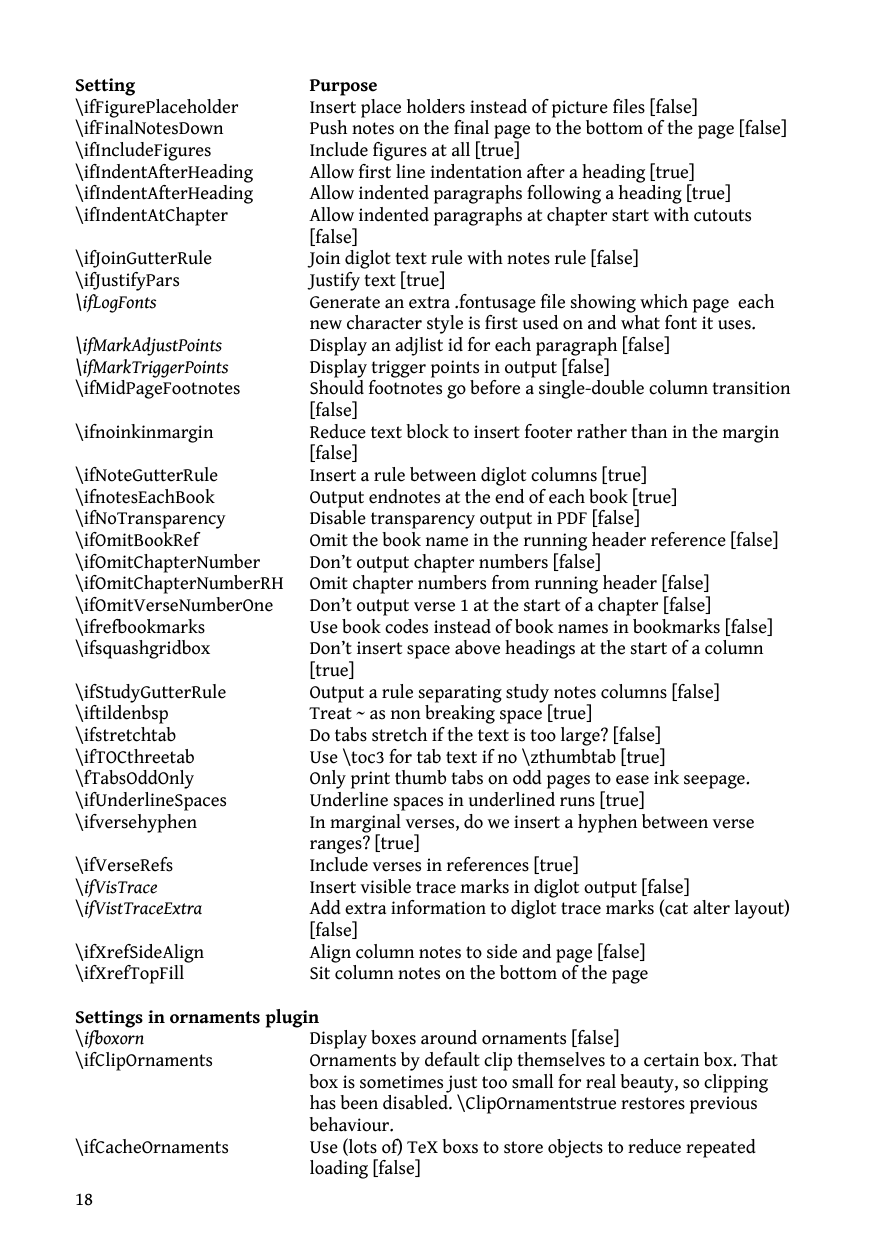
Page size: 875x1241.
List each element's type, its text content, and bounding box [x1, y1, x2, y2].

table_cell \ifnotesEachBook [75, 487, 309, 508]
table_cell \ifOmitBookRef [75, 530, 309, 552]
table_cell Should footnotes go before a single-double column transition [false] [309, 378, 796, 422]
table_cell Don’t output verse 1 at the start of a chapter [false] [309, 595, 796, 617]
table_cell Display boxes around ornaments [false] [309, 1028, 796, 1050]
table_cell Omit the book name in the running header reference [false] [309, 530, 796, 552]
table_cell \ifIndentAfterHeading [75, 183, 309, 205]
table_cell Generate an extra .fontusage file showing which page each new character style is first used on and what font it uses. [309, 292, 796, 335]
table_cell \ifMarkTriggerPoints [75, 357, 309, 378]
table_cell [309, 985, 796, 1007]
table_cell Don’t output chapter numbers [false] [309, 552, 796, 573]
table_cell \ifCacheOrnaments [75, 1137, 309, 1180]
table_cell \ifFinalNotesDown [75, 118, 309, 140]
table_cell \ifversehyphen [75, 812, 309, 855]
table_cell Use \toc3 for tab text if no \zthumbtab [true] [309, 747, 796, 768]
table_cell Sit column notes on the bottom of the page [309, 963, 796, 985]
table_cell \ifTOCthreetab [75, 747, 309, 768]
table_cell \fTabsOddOnly [75, 768, 309, 790]
table_cell \ifXrefTopFill [75, 963, 309, 985]
table_cell Include figures at all [true] [309, 140, 796, 162]
table_cell \ifFigurePlaceholder [75, 97, 309, 118]
table_cell \ifVerseRefs [75, 855, 309, 877]
table_cell \ifNoTransparency [75, 508, 309, 530]
table_cell \ifVisTrace [75, 877, 309, 898]
table_cell Treat ~ as non breaking space [true] [309, 703, 796, 725]
table_cell Disable transparency output in PDF [false] [309, 508, 796, 530]
table_cell In marginal verses, do we insert a hyphen between verse ranges? [true] [309, 812, 796, 855]
table_cell \ifMarkAdjustPoints [75, 335, 309, 357]
table_cell \ifnoinkinmargin [75, 422, 309, 465]
table_cell Justify text [true] [309, 270, 796, 292]
table_cell \ifOmitChapterNumberRH [75, 573, 309, 595]
table_cell \ifXrefSideAlign [75, 942, 309, 963]
table_cell \iftildenbsp [75, 703, 309, 725]
table_cell \ifrefbookmarks [75, 617, 309, 638]
table_cell Allow first line indentation after a heading [true] [309, 162, 796, 183]
table_cell [75, 985, 309, 1007]
table_cell Insert place holders instead of picture files [false] [309, 97, 796, 118]
table_cell \ifsquashgridbox [75, 638, 309, 682]
table_cell \ifIndentAtChapter [75, 205, 309, 248]
table_cell Align column notes to side and page [false] [309, 942, 796, 963]
table_header Purpose [309, 75, 796, 97]
table_cell \ifIndentAfterHeading [75, 162, 309, 183]
table_cell Do tabs stretch if the text is too large? [false] [309, 725, 796, 747]
table_cell \ifStudyGutterRule [75, 682, 309, 703]
table_cell \ifMidPageFootnotes [75, 378, 309, 422]
table_cell Omit chapter numbers from running header [false] [309, 573, 796, 595]
table_cell Output a rule separating study notes columns [false] [309, 682, 796, 703]
table_cell Push notes on the final page to the bottom of the page [false] [309, 118, 796, 140]
table_cell Use book codes instead of book names in bookmarks [false] [309, 617, 796, 638]
table_cell Output endnotes at the end of each book [true] [309, 487, 796, 508]
table_cell Allow indented paragraphs at chapter start with cutouts [false] [309, 205, 796, 248]
table_cell Add extra information to diglot trace marks (cat alter layout) [false] [309, 898, 796, 942]
table_cell Ornaments by default clip themselves to a certain box. That box is sometimes just too small for real beauty, so clipping has been disabled. \ClipOrnamentstrue restores previous behaviour. [309, 1050, 796, 1137]
table_cell \ifOmitVerseNumberOne [75, 595, 309, 617]
table_cell \ifOmitChapterNumber [75, 552, 309, 573]
table_cell Only print thumb tabs on odd pages to ease ink seepage. [309, 768, 796, 790]
table_cell Display an adjlist id for each paragraph [false] [309, 335, 796, 357]
table_cell Insert visible trace marks in diglot output [false] [309, 877, 796, 898]
table_cell \ifClipOrnaments [75, 1050, 309, 1137]
table_cell \ifNoteGutterRule [75, 465, 309, 487]
table_cell \ifLogFonts [75, 292, 309, 335]
table_cell \ifJustifyPars [75, 270, 309, 292]
table_cell Display trigger points in output [false] [309, 357, 796, 378]
table_cell \ifVistTraceExtra [75, 898, 309, 942]
table_header Setting [75, 75, 309, 97]
table_cell Reduce text block to insert footer rather than in the margin [false] [309, 422, 796, 465]
table_cell Insert a rule between diglot columns [true] [309, 465, 796, 487]
table_cell Settings in ornaments plugin [75, 1007, 796, 1028]
table_cell Allow indented paragraphs following a heading [true] [309, 183, 796, 205]
table_cell \ifIncludeFigures [75, 140, 309, 162]
table_cell Underline spaces in underlined runs [true] [309, 790, 796, 812]
table_cell \ifJoinGutterRule [75, 248, 309, 270]
table_cell \ifstretchtab [75, 725, 309, 747]
table_cell Use (lots of) TeX boxs to store objects to reduce repeated loading [false] [309, 1137, 796, 1180]
table_cell Include verses in references [true] [309, 855, 796, 877]
table_cell Don’t insert space above headings at the start of a column [true] [309, 638, 796, 682]
table_cell \ifboxorn [75, 1028, 309, 1050]
table_cell Join diglot text rule with notes rule [false] [309, 248, 796, 270]
table_cell \ifUnderlineSpaces [75, 790, 309, 812]
